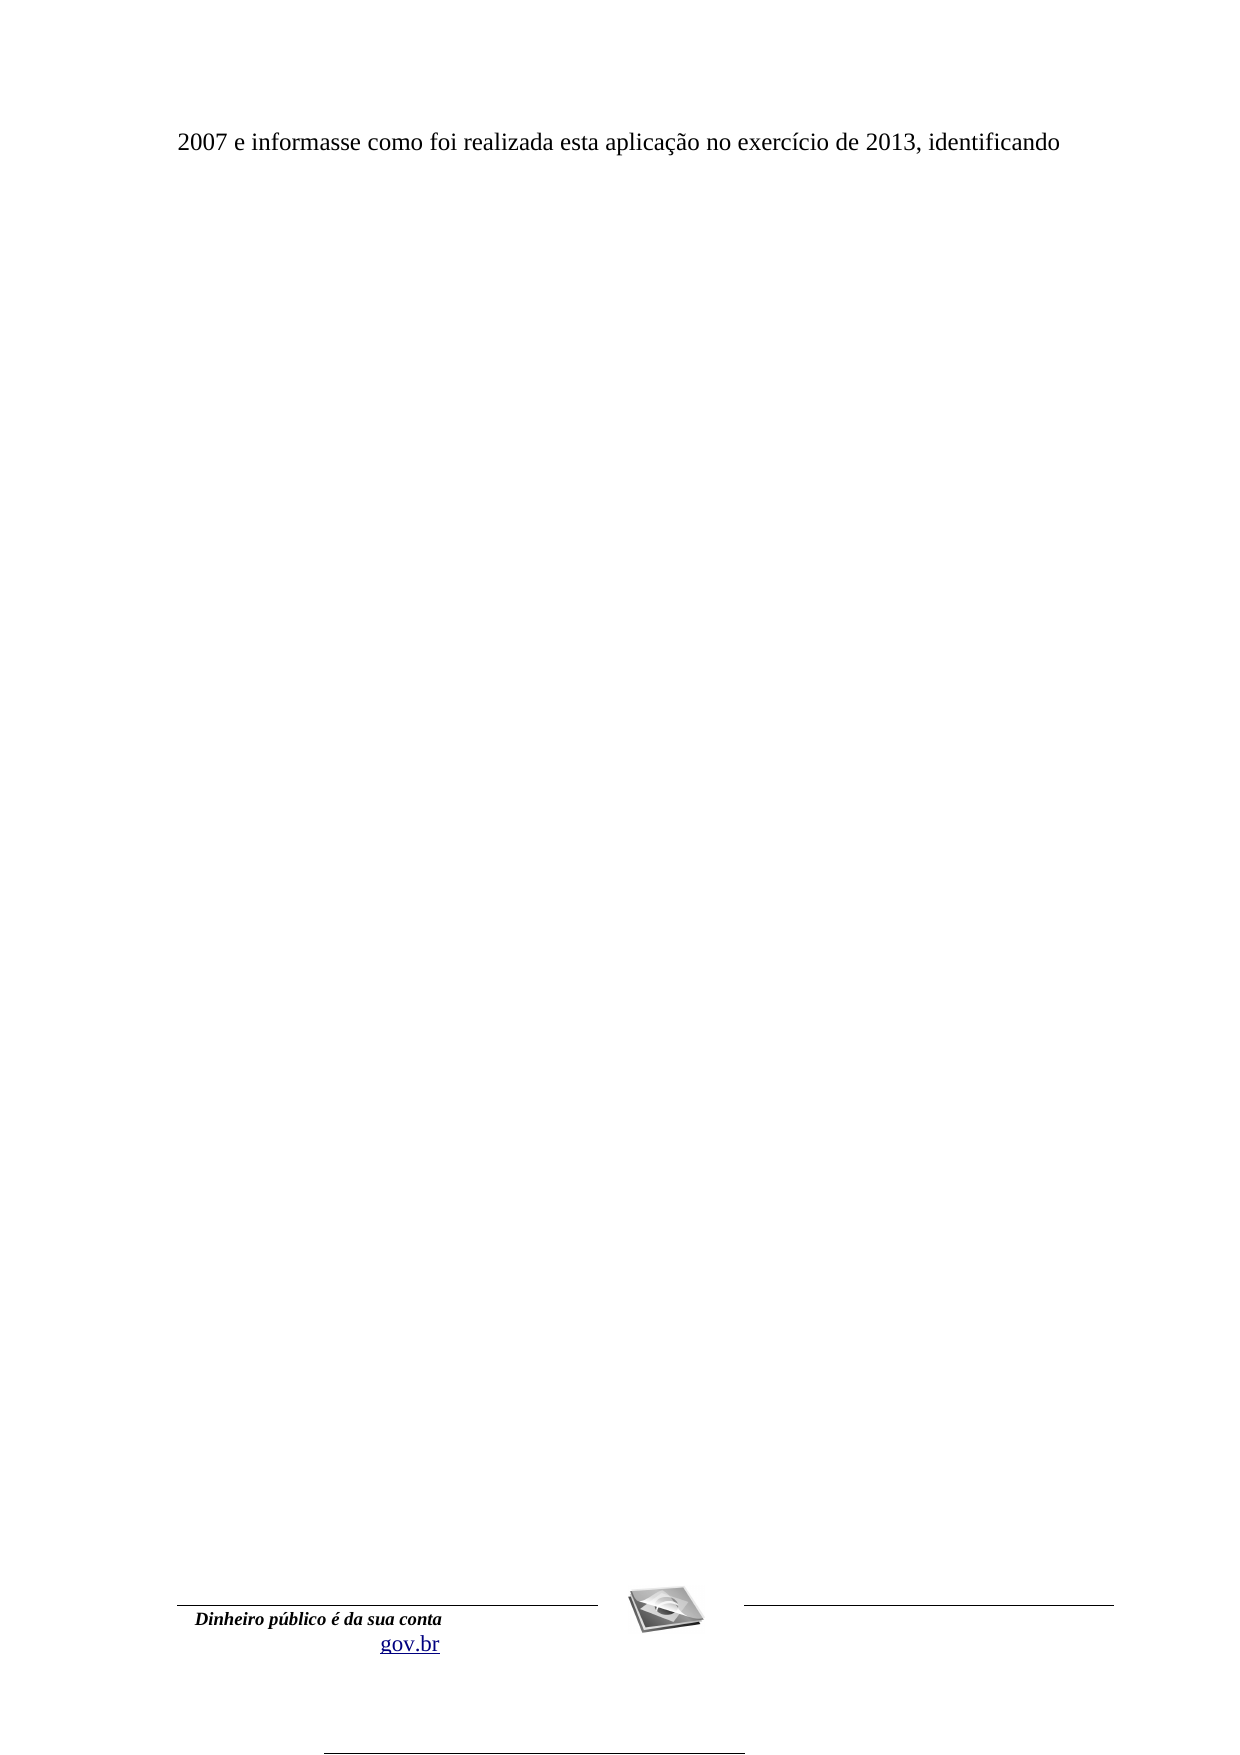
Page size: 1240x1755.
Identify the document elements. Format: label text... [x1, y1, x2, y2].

text 2007 e informasse como foi realizada esta aplicação no exercício de 2013, identificando [177, 127, 1063, 156]
